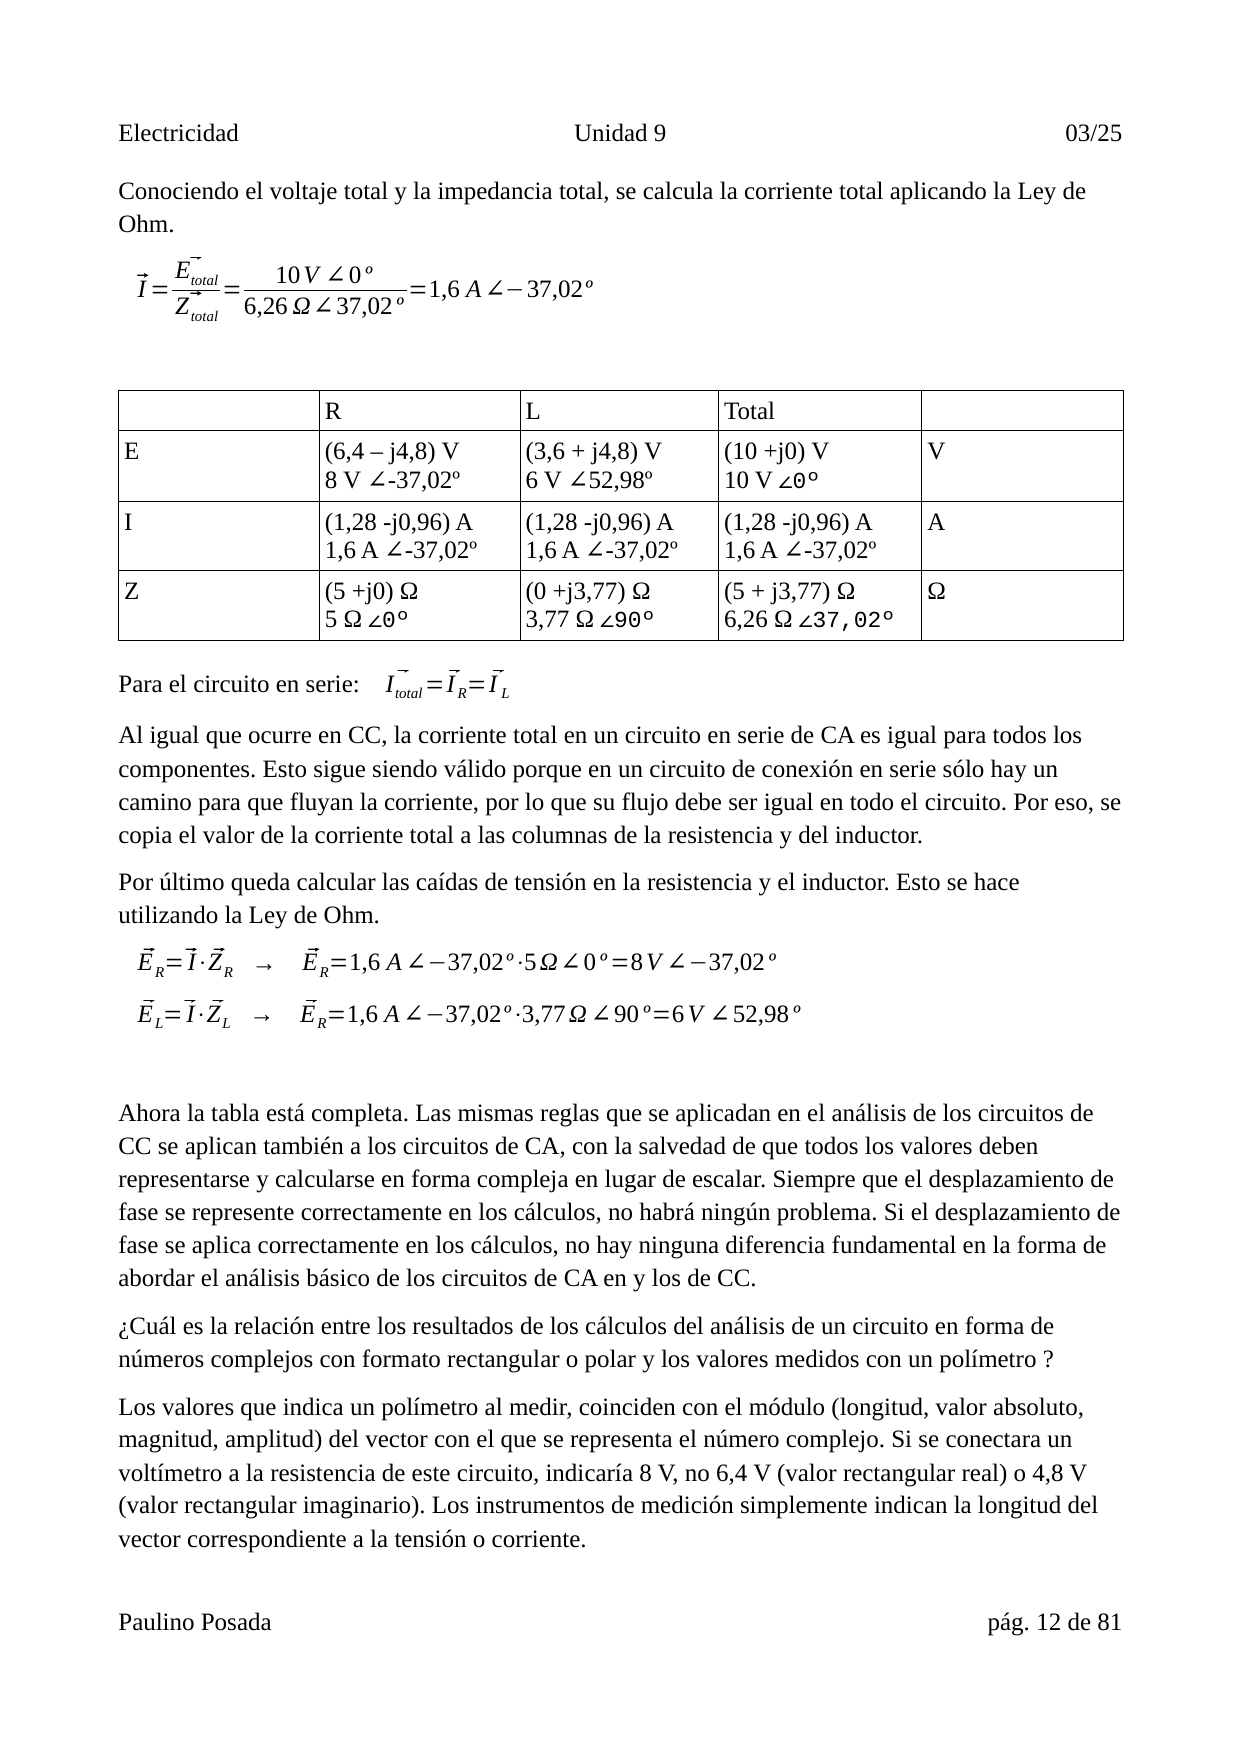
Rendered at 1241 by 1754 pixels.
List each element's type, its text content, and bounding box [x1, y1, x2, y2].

table_cell (1,28 -j0,96) A 1,6 A ∠-37,02º [719, 502, 921, 570]
text → [118, 948, 1122, 980]
text → [118, 999, 1122, 1032]
table_cell (1,28 -j0,96) A 1,6 A ∠-37,02º [521, 502, 718, 570]
table_cell (10 +j0) V 10 V ∠0º [719, 431, 921, 501]
table_cell Z [119, 571, 319, 640]
table_cell A [922, 502, 1123, 570]
table_cell (6,4 – j4,8) V 8 V ∠-37,02º [320, 431, 520, 501]
table_header Total [719, 391, 921, 430]
table_cell (1,28 -j0,96) A 1,6 A ∠-37,02º [320, 502, 520, 570]
table_cell (3,6 + j4,8) V 6 V ∠52,98º [521, 431, 718, 501]
table_header R [320, 391, 520, 430]
text Conociendo el voltaje total y la impedancia total, se calcula la corriente total aplicando la Ley de Ohm. [118, 176, 1122, 238]
table_cell I [119, 502, 319, 570]
table_header L [521, 391, 718, 430]
text Al igual que ocurre en CC, la corriente total en un circuito en serie de CA es igual para todos los componentes. Esto sigue siendo válido porque en un circuito de conexión en serie sólo hay un camino para que fluyan la corriente, por lo que su flujo debe ser igual en todo el circuito. Por eso, se copia el valor de la corriente total a las columnas de la resistencia y del inductor. [118, 721, 1122, 848]
table_header [922, 391, 1123, 430]
table_cell (5 + j3,77) Ω 6,26 Ω ∠37,02º [719, 571, 921, 640]
table_header [119, 391, 319, 430]
table_cell E [119, 431, 319, 501]
text ¿Cuál es la relación entre los resultados de los cálculos del análisis de un circuito en forma de números complejos con formato rectangular o polar y los valores medidos con un polímetro ? [118, 1311, 1122, 1373]
table_cell V [922, 431, 1123, 501]
text Para el circuito en serie: [118, 669, 1122, 702]
text Ahora la tabla está completa. Las mismas reglas que se aplicadan en el análisis de los circuitos de CC se aplican también a los circuitos de CA, con la salvedad de que todos los valores deben representarse y calcularse en forma compleja en lugar de escalar. Siempre que el desplazamiento de fase se represente correctamente en los cálculos, no habrá ningún problema. Si el desplazamiento de fase se aplica correctamente en los cálculos, no hay ninguna diferencia fundamental en la forma de abordar el análisis básico de los circuitos de CA en y los de CC. [118, 1098, 1122, 1292]
text Los valores que indica un polímetro al medir, coinciden con el módulo (longitud, valor absoluto, magnitud, amplitud) del vector con el que se representa el número complejo. Si se conectara un voltímetro a la resistencia de este circuito, indicaría 8 V, no 6,4 V (valor rectangular real) o 4,8 V (valor rectangular imaginario). Los instrumentos de medición simplemente indican la longitud del vector correspondiente a la tensión o corriente. [118, 1392, 1122, 1552]
table_cell (5 +j0) Ω 5 Ω ∠0º [320, 571, 520, 640]
table_cell Ω [922, 571, 1123, 640]
table_cell (0 +j3,77) Ω 3,77 Ω ∠90º [521, 571, 718, 640]
text Por último queda calcular las caídas de tensión en la resistencia y el inductor. Esto se hace utilizando la Ley de Ohm. [118, 867, 1122, 929]
